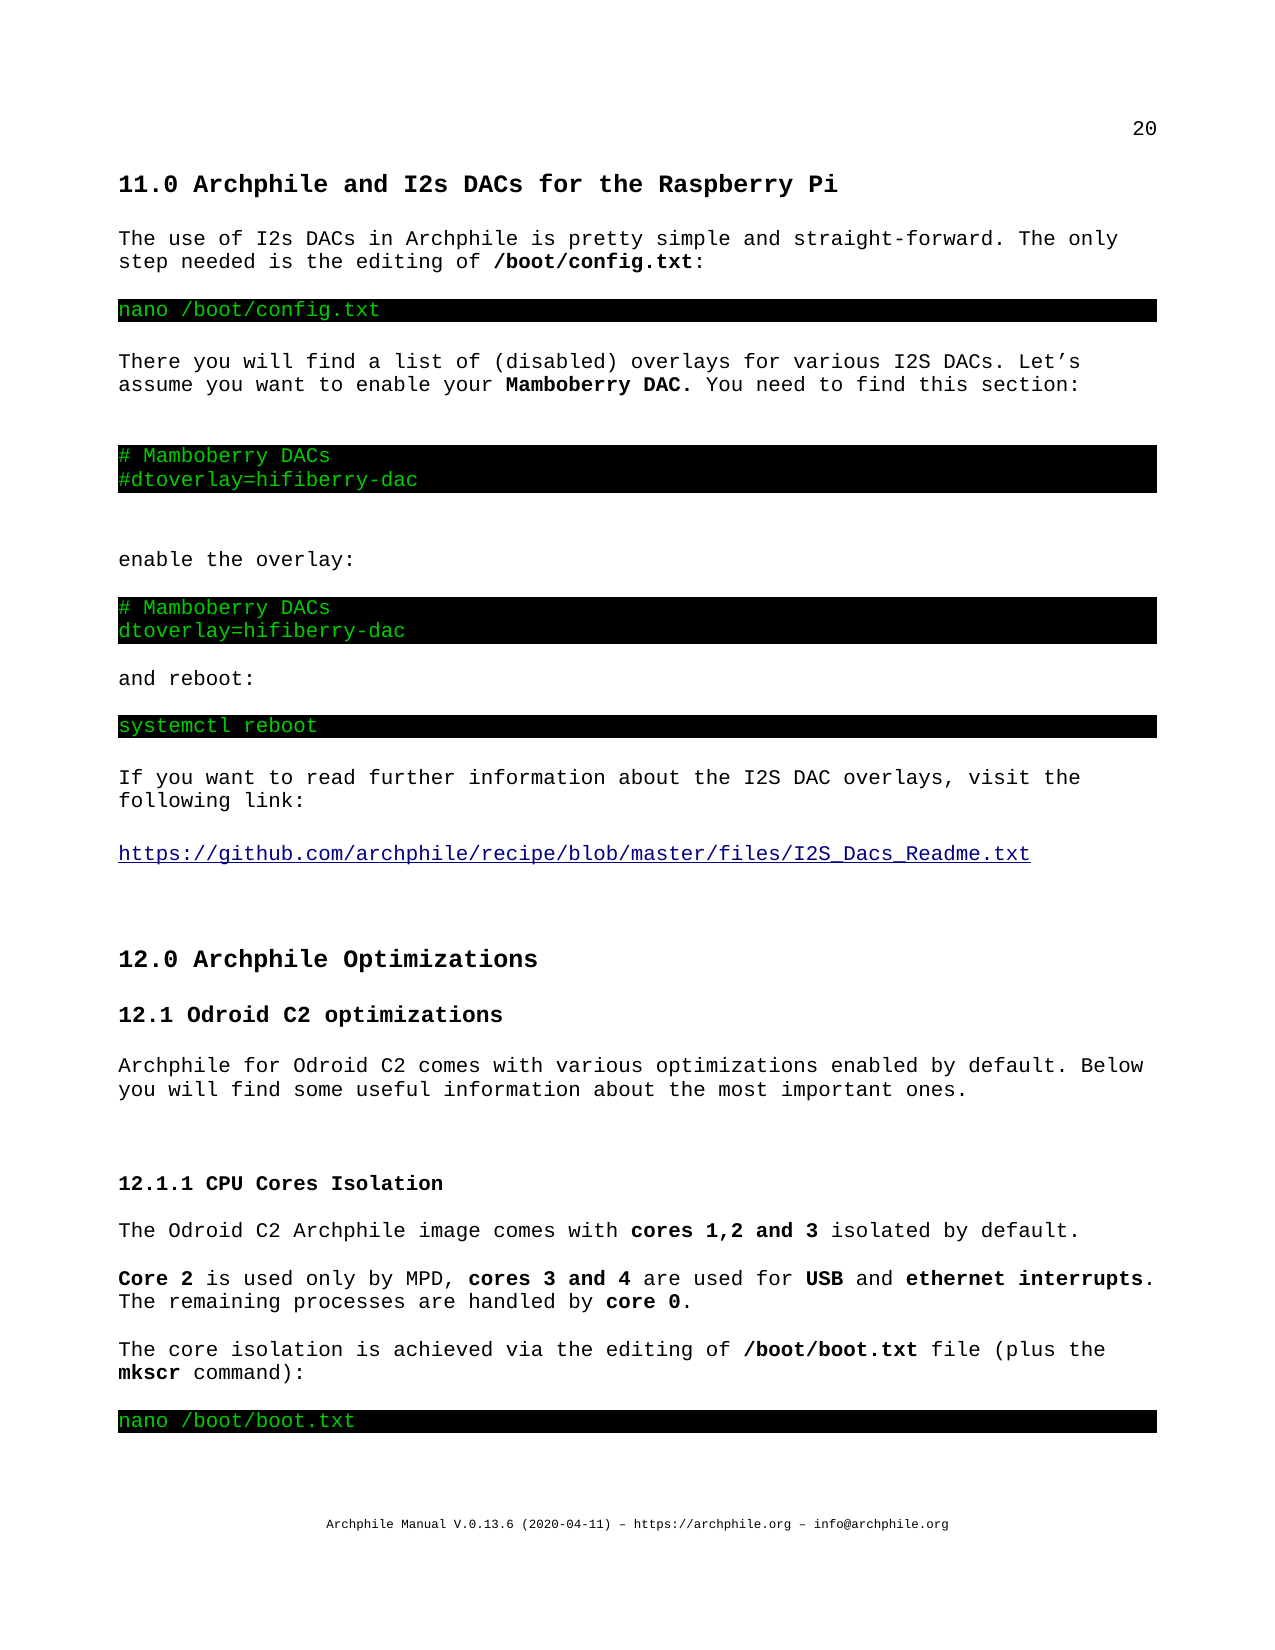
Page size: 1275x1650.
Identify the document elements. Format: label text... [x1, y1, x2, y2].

text 11.0 Archphile and I2s DACs for the Raspberry Pi [118, 171, 1157, 199]
text nano /boot/config.txt [118, 299, 1157, 322]
text The core isolation is achieved via the editing of /boot/boot.txt file (plus the mkscr command): [118, 1339, 1157, 1386]
text and reboot: [118, 668, 1157, 691]
text nano /boot/boot.txt [118, 1410, 1157, 1433]
text # Mamboberry DACs [118, 597, 1157, 620]
text enable the overlay: [118, 549, 1157, 573]
text The use of I2s DACs in Archphile is pretty simple and straight-forward. The only step needed is the editing of /boot/config.txt: [118, 228, 1157, 275]
text https://github.com/archphile/recipe/blob/master/files/I2S_Dacs_Readme.txt [118, 842, 1157, 866]
text # Mamboberry DACs [118, 445, 1157, 469]
text 12.1.1 CPU Cores Isolation [118, 1173, 1157, 1197]
text If you want to read further information about the I2S DAC overlays, visit the following link: [118, 767, 1157, 814]
text There you will find a list of (disabled) overlays for various I2S DACs. Let’s assume you want to enable your Mamboberry DAC. You need to find this section: [118, 351, 1157, 398]
text Core 2 is used only by MPD, cores 3 and 4 are used for USB and ethernet interrupts. The remaining processes are handled by core 0. [118, 1268, 1157, 1315]
text 12.0 Archphile Optimizations [118, 946, 1157, 975]
text dtoverlay=hifiberry-dac [118, 620, 1157, 644]
text systemctl reboot [118, 715, 1157, 738]
text 12.1 Odroid C2 optimizations [118, 1003, 1157, 1029]
text #dtoverlay=hifiberry-dac [118, 469, 1157, 493]
text Archphile for Odroid C2 comes with various optimizations enabled by default. Below you will find some useful information about the most important ones. [118, 1055, 1157, 1102]
text The Odroid C2 Archphile image comes with cores 1,2 and 3 isolated by default. [118, 1221, 1157, 1244]
